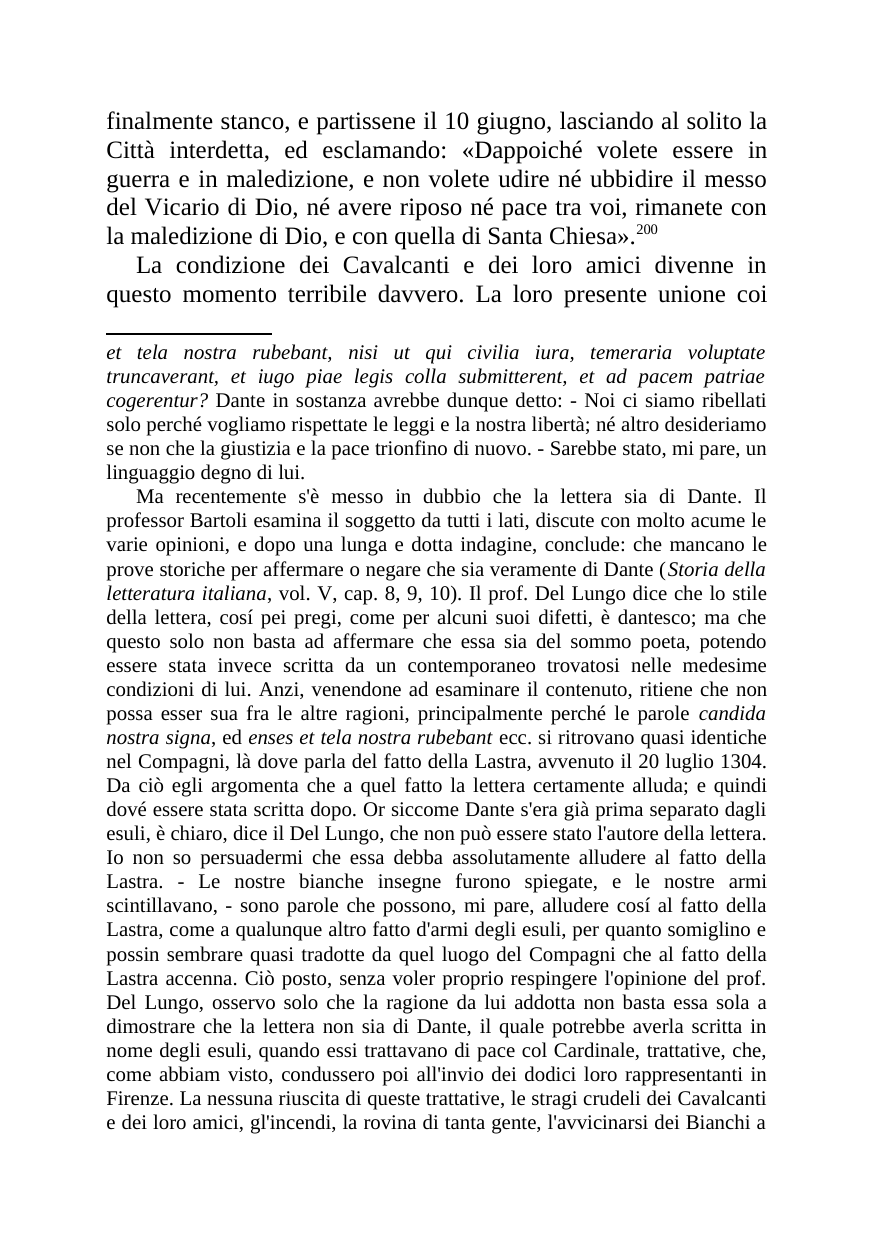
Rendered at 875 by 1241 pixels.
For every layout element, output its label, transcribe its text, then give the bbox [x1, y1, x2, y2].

text finalmente stanco, e partissene il 10 giugno, lasciando al solito la Città interdetta, ed esclamando: «Dappoiché volete essere in guerra e in maledizione, e non volete udire né ubbidire il messo del Vicario di Dio, né avere riposo né pace tra voi, rimanete con la maledizione di Dio, e con quella di Santa Chiesa». [106, 106, 768, 250]
text La condizione dei Cavalcanti e dei loro amici divenne in questo momento terribile davvero. La loro presente unione coi [106, 250, 768, 307]
text et tela nostra rubebant, nisi ut qui civilia iura, temeraria voluptate truncaverant, et iugo piae legis colla submitterent, et ad pacem patriae cogerentur? Dante in sostanza avrebbe dunque detto: - Noi ci siamo ribellati solo perché vogliamo rispettate le leggi e la nostra libertà; né altro desideriamo se non che la giustizia e la pace trionfino di nuovo. - Sarebbe stato, mi pare, un linguaggio degno di lui. [106, 340, 768, 484]
text Io non so persuadermi che essa debba assolutamente alludere al fatto della Lastra. - Le nostre bianche insegne furono spiegate, e le nostre armi scintillavano, - sono parole che possono, mi pare, alludere cosí al fatto della Lastra, come a qualunque altro fatto d'armi degli esuli, per quanto somiglino e possin sembrare quasi tradotte da quel luogo del Compagni che al fatto della Lastra accenna. Ciò posto, senza voler proprio respingere l'opinione del prof. Del Lungo, osservo solo che la ragione da lui addotta non basta essa sola a dimostrare che la lettera non sia di Dante, il quale potrebbe averla scritta in nome degli esuli, quando essi trattavano di pace col Cardinale, trattative, che, come abbiam visto, condussero poi all'invio dei dodici loro rappresentanti in Firenze. La nessuna riuscita di queste trattative, le stragi crudeli dei Cavalcanti e dei loro amici, gl'incendi, la rovina di tanta gente, l'avvicinarsi dei Bianchi a [106, 845, 768, 1134]
text Ma recentemente s'è messo in dubbio che la lettera sia di Dante. Il professor Bartoli esamina il soggetto da tutti i lati, discute con molto acume le varie opinioni, e dopo una lunga e dotta indagine, conclude: che mancano le prove storiche per affermare o negare che sia veramente di Dante (Storia della letteratura italiana, vol. V, cap. 8, 9, 10). Il prof. Del Lungo dice che lo stile della lettera, cosí pei pregi, come per alcuni suoi difetti, è dantesco; ma che questo solo non basta ad affermare che essa sia del sommo poeta, potendo essere stata invece scritta da un contemporaneo trovatosi nelle medesime condizioni di lui. Anzi, venendone ad esaminare il contenuto, ritiene che non possa esser sua fra le altre ragioni, principalmente perché le parole candida nostra signa, ed enses et tela nostra rubebant ecc. si ritrovano quasi identiche nel Compagni, là dove parla del fatto della Lastra, avvenuto il 20 luglio 1304. Da ciò egli argomenta che a quel fatto la lettera certamente alluda; e quindi dové essere stata scritta dopo. Or siccome Dante s'era già prima separato dagli esuli, è chiaro, dice il Del Lungo, che non può essere stato l'autore della lettera. [106, 484, 768, 845]
